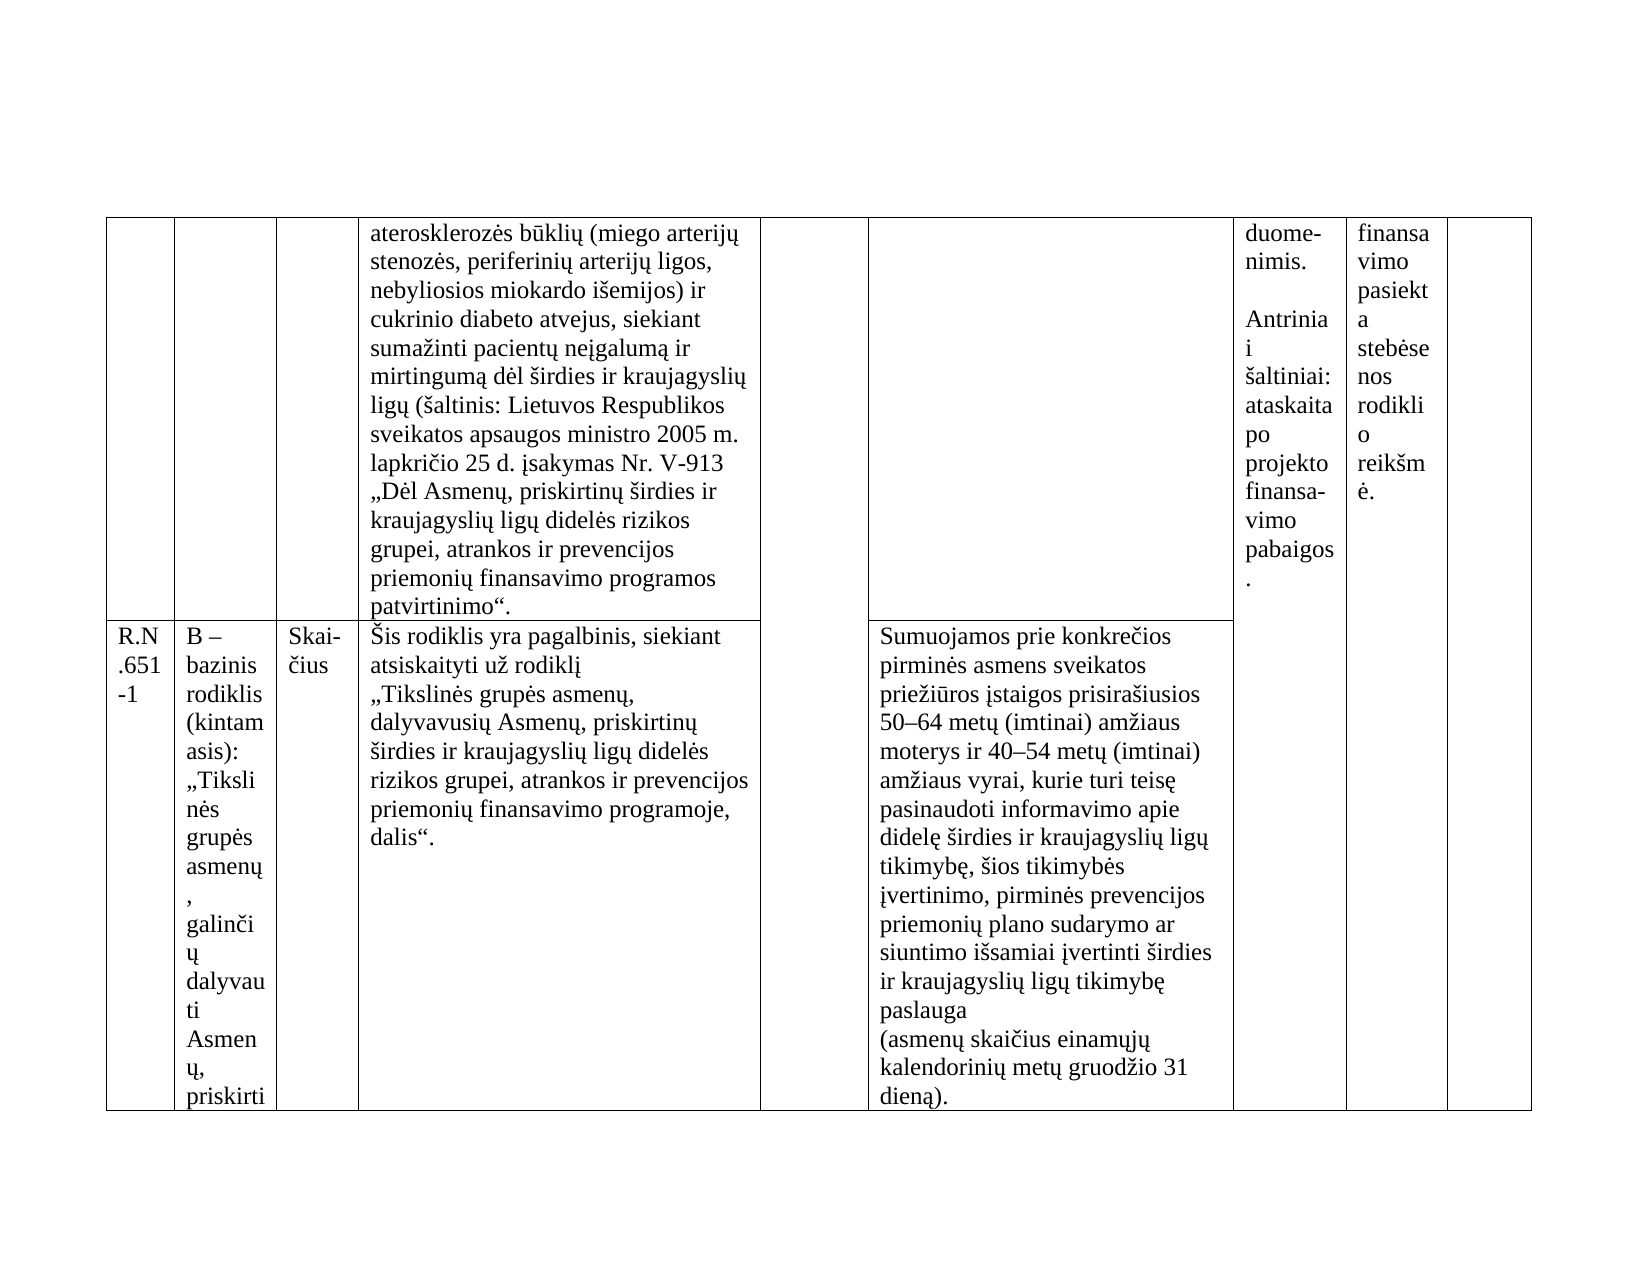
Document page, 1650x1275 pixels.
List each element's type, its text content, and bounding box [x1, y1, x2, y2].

table_cell aterosklerozės būklių (miego arterijų stenozės, periferinių arterijų ligos, nebyliosios miokardo išemijos) ir cukrinio diabeto atvejus, siekiant sumažinti pacientų neįgalumą ir mirtingumą dėl širdies ir kraujagyslių ligų (šaltinis: Lietuvos Respublikos sveikatos apsaugos ministro 2005 m. lapkričio 25 d. įsakymas Nr. V-913 „Dėl Asmenų, priskirtinų širdies ir kraujagyslių ligų didelės rizikos grupei, atrankos ir prevencijos priemonių finansavimo programos patvirtinimo“. [359, 218, 760, 620]
table_cell finansavimo pasiekta stebėsenos rodiklio reikšmė. [1347, 218, 1447, 1110]
table_cell Sumuojamos prie konkrečios pirminės asmens sveikatos priežiūros įstaigos prisirašiusios 50–64 metų (imtinai) amžiaus moterys ir 40–54 metų (imtinai) amžiaus vyrai, kurie turi teisę pasinaudoti informavimo apie didelę širdies ir kraujagyslių ligų tikimybę, šios tikimybės įvertinimo, pirminės prevencijos priemonių plano sudarymo ar siuntimo išsamiai įvertinti širdies ir kraujagyslių ligų tikimybę paslauga (asmenų skaičius einamųjų kalendorinių metų gruodžio 31 dieną). [869, 621, 1233, 1110]
table_cell [175, 218, 276, 620]
table_cell duome-nimis. Antriniai šaltiniai: ataskaita po projekto finansa-vimo pabaigos. [1234, 218, 1346, 1110]
table_cell [107, 218, 174, 620]
table_cell R.N.651 -1 [107, 621, 174, 1110]
table_cell Šis rodiklis yra pagalbinis, siekiant atsiskaityti už rodiklį „Tikslinės grupės asmenų, dalyvavusių Asmenų, priskirtinų širdies ir kraujagyslių ligų didelės rizikos grupei, atrankos ir prevencijos priemonių finansavimo programoje, dalis“. [359, 621, 760, 1110]
table_cell [761, 218, 868, 1110]
table_cell [1448, 218, 1531, 1110]
table_cell [277, 218, 358, 620]
table_cell B – bazinis rodiklis (kintamasis): „Tikslinės grupės asmenų, galinčių dalyvauti Asmenų, priskirti [175, 621, 276, 1110]
table_cell [869, 218, 1233, 620]
table_cell Skai-čius [277, 621, 358, 1110]
